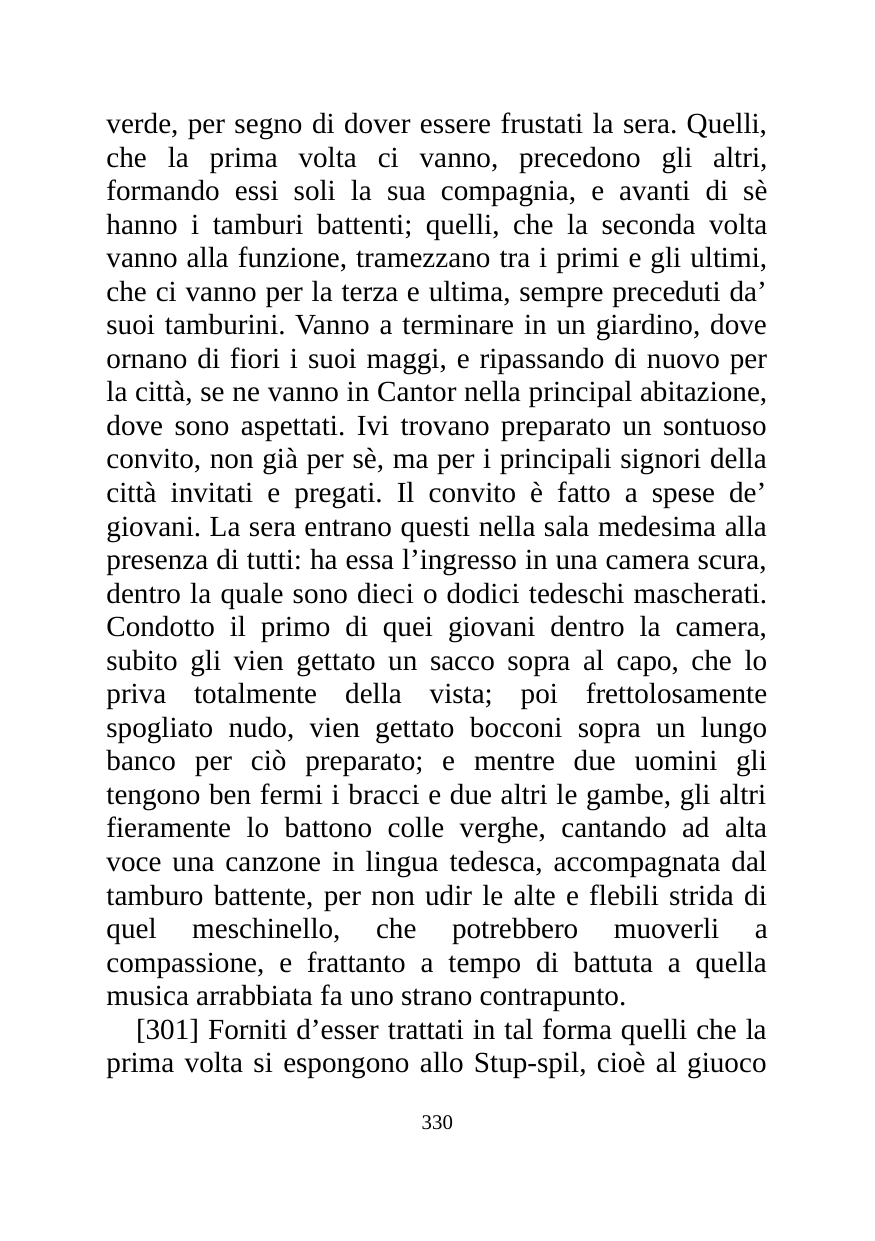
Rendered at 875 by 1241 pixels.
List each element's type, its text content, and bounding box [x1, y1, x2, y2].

text [301] Forniti d’esser trattati in tal forma quelli che la prima volta si espongono allo Stup-spil, cioè al giuoco [106, 1012, 768, 1079]
text verde, per segno di dover essere frustati la sera. Quelli, che la prima volta ci vanno, precedono gli altri, formando essi soli la sua compagnia, e avanti di sè hanno i tamburi battenti; quelli, che la seconda volta vanno alla funzione, tramezzano tra i primi e gli ultimi, che ci vanno per la terza e ultima, sempre preceduti da’ suoi tamburini. Vanno a terminare in un giardino, dove ornano di fiori i suoi maggi, e ripassando di nuovo per la città, se ne vanno in Cantor nella principal abitazione, dove sono aspettati. Ivi trovano preparato un sontuoso convito, non già per sè, ma per i principali signori della città invitati e pregati. Il convito è fatto a spese de’ giovani. La sera entrano questi nella sala medesima alla presenza di tutti: ha essa l’ingresso in una camera scura, dentro la quale sono dieci o dodici tedeschi mascherati. Condotto il primo di quei giovani dentro la camera, subito gli vien gettato un sacco sopra al capo, che lo priva totalmente della vista; poi frettolosamente spogliato nudo, vien gettato bocconi sopra un lungo banco per ciò preparato; e mentre due uomini gli tengono ben fermi i bracci e due altri le gambe, gli altri fieramente lo battono colle verghe, cantando ad alta voce una canzone in lingua tedesca, accompagnata dal tamburo battente, per non udir le alte e flebili strida di quel meschinello, che potrebbero muoverli a compassione, e frattanto a tempo di battuta a quella musica arrabbiata fa uno strano contrapunto. [106, 106, 768, 1012]
